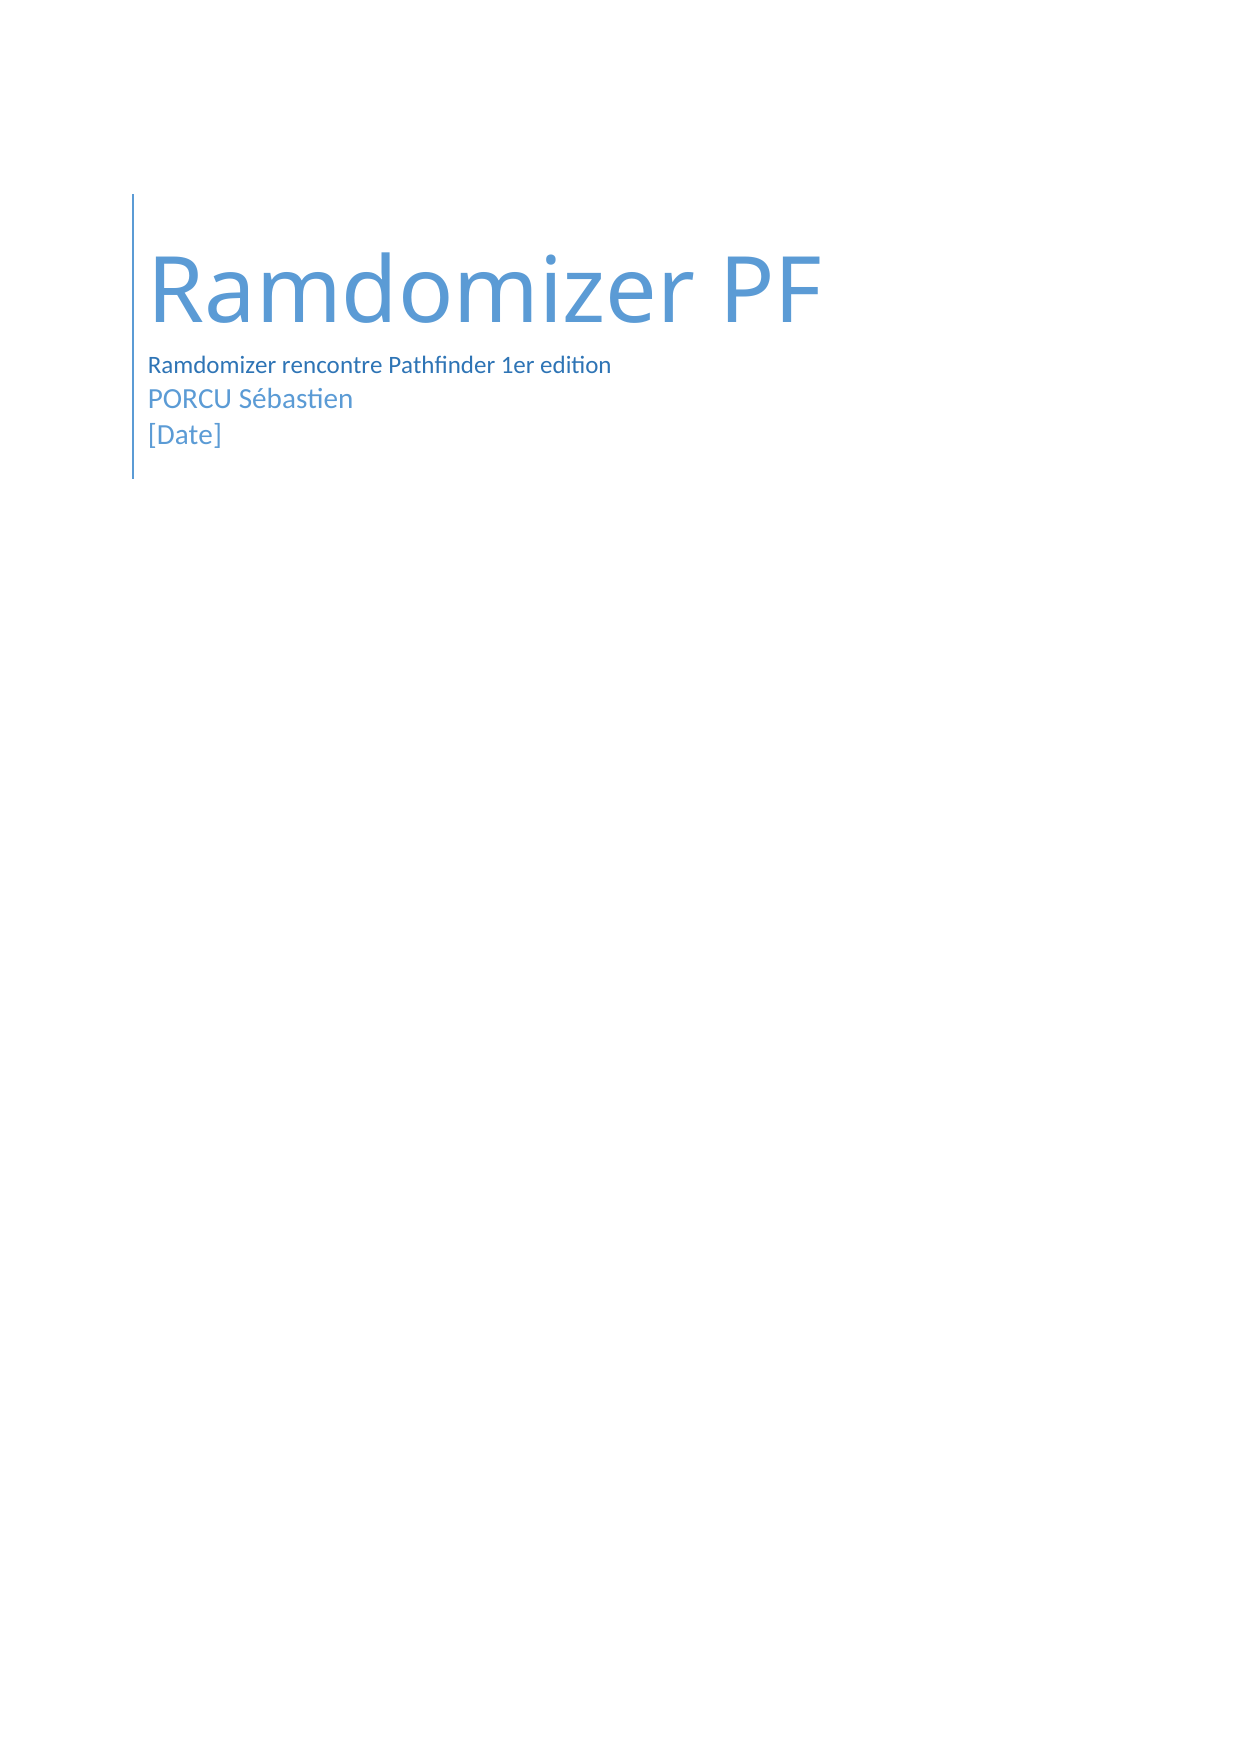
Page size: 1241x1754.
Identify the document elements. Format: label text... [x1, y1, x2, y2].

table_cell Ramdomizer PF [134, 225, 1240, 349]
table_header [134, 194, 1240, 225]
table_cell PORCU Sébastien [Date] [134, 380, 1240, 479]
table_cell Ramdomizer rencontre Pathfinder 1er edition [134, 350, 1240, 380]
